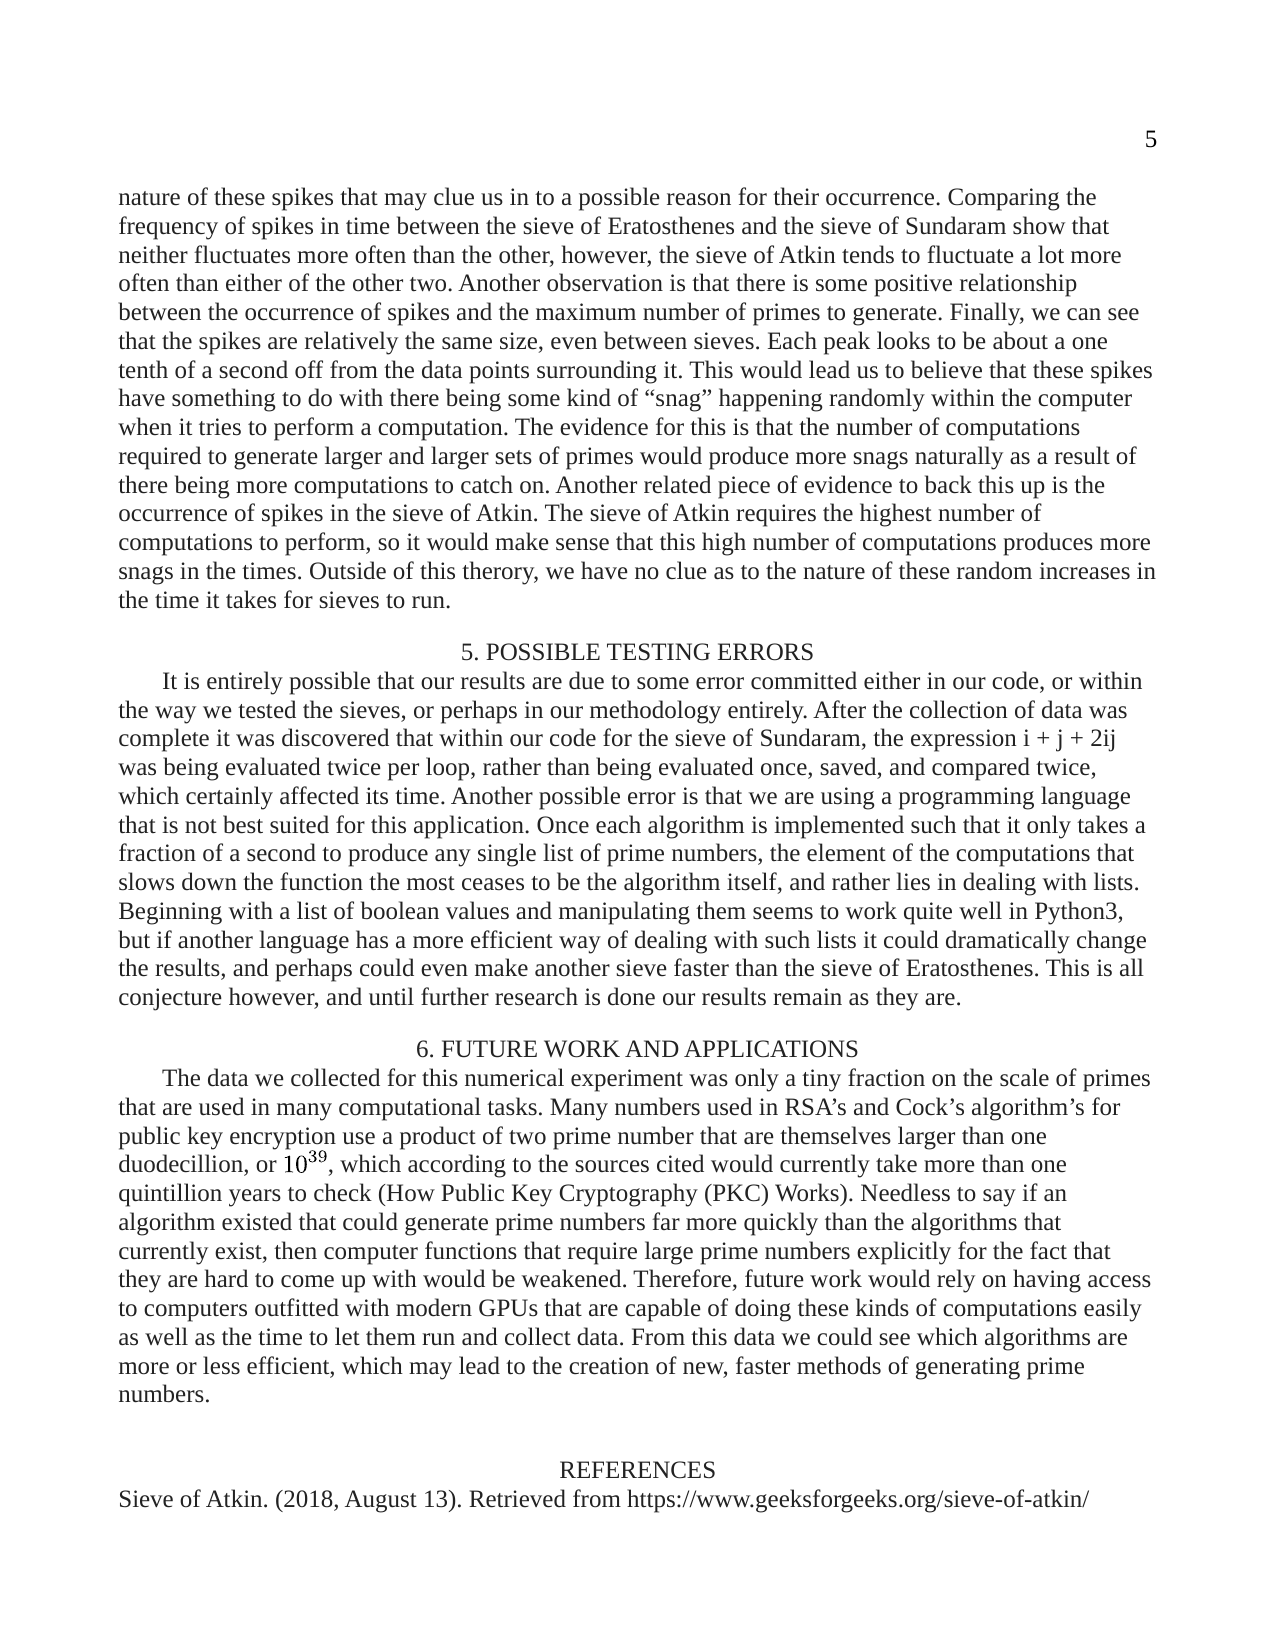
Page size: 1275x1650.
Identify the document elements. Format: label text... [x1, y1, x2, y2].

text The data we collected for this numerical experiment was only a tiny fraction on the scale of primes that are used in many computational tasks. Many numbers used in RSA’s and Cock’s algorithm’s for public key encryption use a product of two prime number that are themselves larger than one duodecillion, or , which according to the sources cited would currently take more than one quintillion years to check (How Public Key Cryptography (PKC) Works). Needless to say if an algorithm existed that could generate prime numbers far more quickly than the algorithms that currently exist, then computer functions that require large prime numbers explicitly for the fact that they are hard to come up with would be weakened. Therefore, future work would rely on having access to computers outfitted with modern GPUs that are capable of doing these kinds of computations easily as well as the time to let them run and collect data. From this data we could see which algorithms are more or less efficient, which may lead to the creation of new, faster methods of generating prime numbers. [118, 1063, 1157, 1408]
text 5. POSSIBLE TESTING ERRORS [118, 637, 1157, 666]
text It is entirely possible that our results are due to some error committed either in our code, or within the way we tested the sieves, or perhaps in our methodology entirely. After the collection of data was complete it was discovered that within our code for the sieve of Sundaram, the expression i + j + 2ij was being evaluated twice per loop, rather than being evaluated once, saved, and compared twice, which certainly affected its time. Another possible error is that we are using a programming language that is not best suited for this application. Once each algorithm is implemented such that it only takes a fraction of a second to produce any single list of prime numbers, the element of the computations that slows down the function the most ceases to be the algorithm itself, and rather lies in dealing with lists. Beginning with a list of boolean values and manipulating them seems to work quite well in Python3, but if another language has a more efficient way of dealing with such lists it could dramatically change the results, and perhaps could even make another sieve faster than the sieve of Eratosthenes. This is all conjecture however, and until further research is done our results remain as they are. [118, 666, 1157, 1011]
text Sieve of Atkin. (2018, August 13). Retrieved from https://www.geeksforgeeks.org/sieve-of-atkin/ [118, 1484, 1157, 1513]
text nature of these spikes that may clue us in to a possible reason for their occurrence. Comparing the frequency of spikes in time between the sieve of Eratosthenes and the sieve of Sundaram show that neither fluctuates more often than the other, however, the sieve of Atkin tends to fluctuate a lot more often than either of the other two. Another observation is that there is some positive relationship between the occurrence of spikes and the maximum number of primes to generate. Finally, we can see that the spikes are relatively the same size, even between sieves. Each peak looks to be about a one tenth of a second off from the data points surrounding it. This would lead us to believe that these spikes have something to do with there being some kind of “snag” happening randomly within the computer when it tries to perform a computation. The evidence for this is that the number of computations required to generate larger and larger sets of primes would produce more snags naturally as a result of there being more computations to catch on. Another related piece of evidence to back this up is the occurrence of spikes in the sieve of Atkin. The sieve of Atkin requires the highest number of computations to perform, so it would make sense that this high number of computations produces more snags in the times. Outside of this therory, we have no clue as to the nature of these random increases in the time it takes for sieves to run. [118, 182, 1157, 613]
text 6. FUTURE WORK AND APPLICATIONS [118, 1034, 1157, 1063]
text REFERENCES [118, 1456, 1157, 1484]
